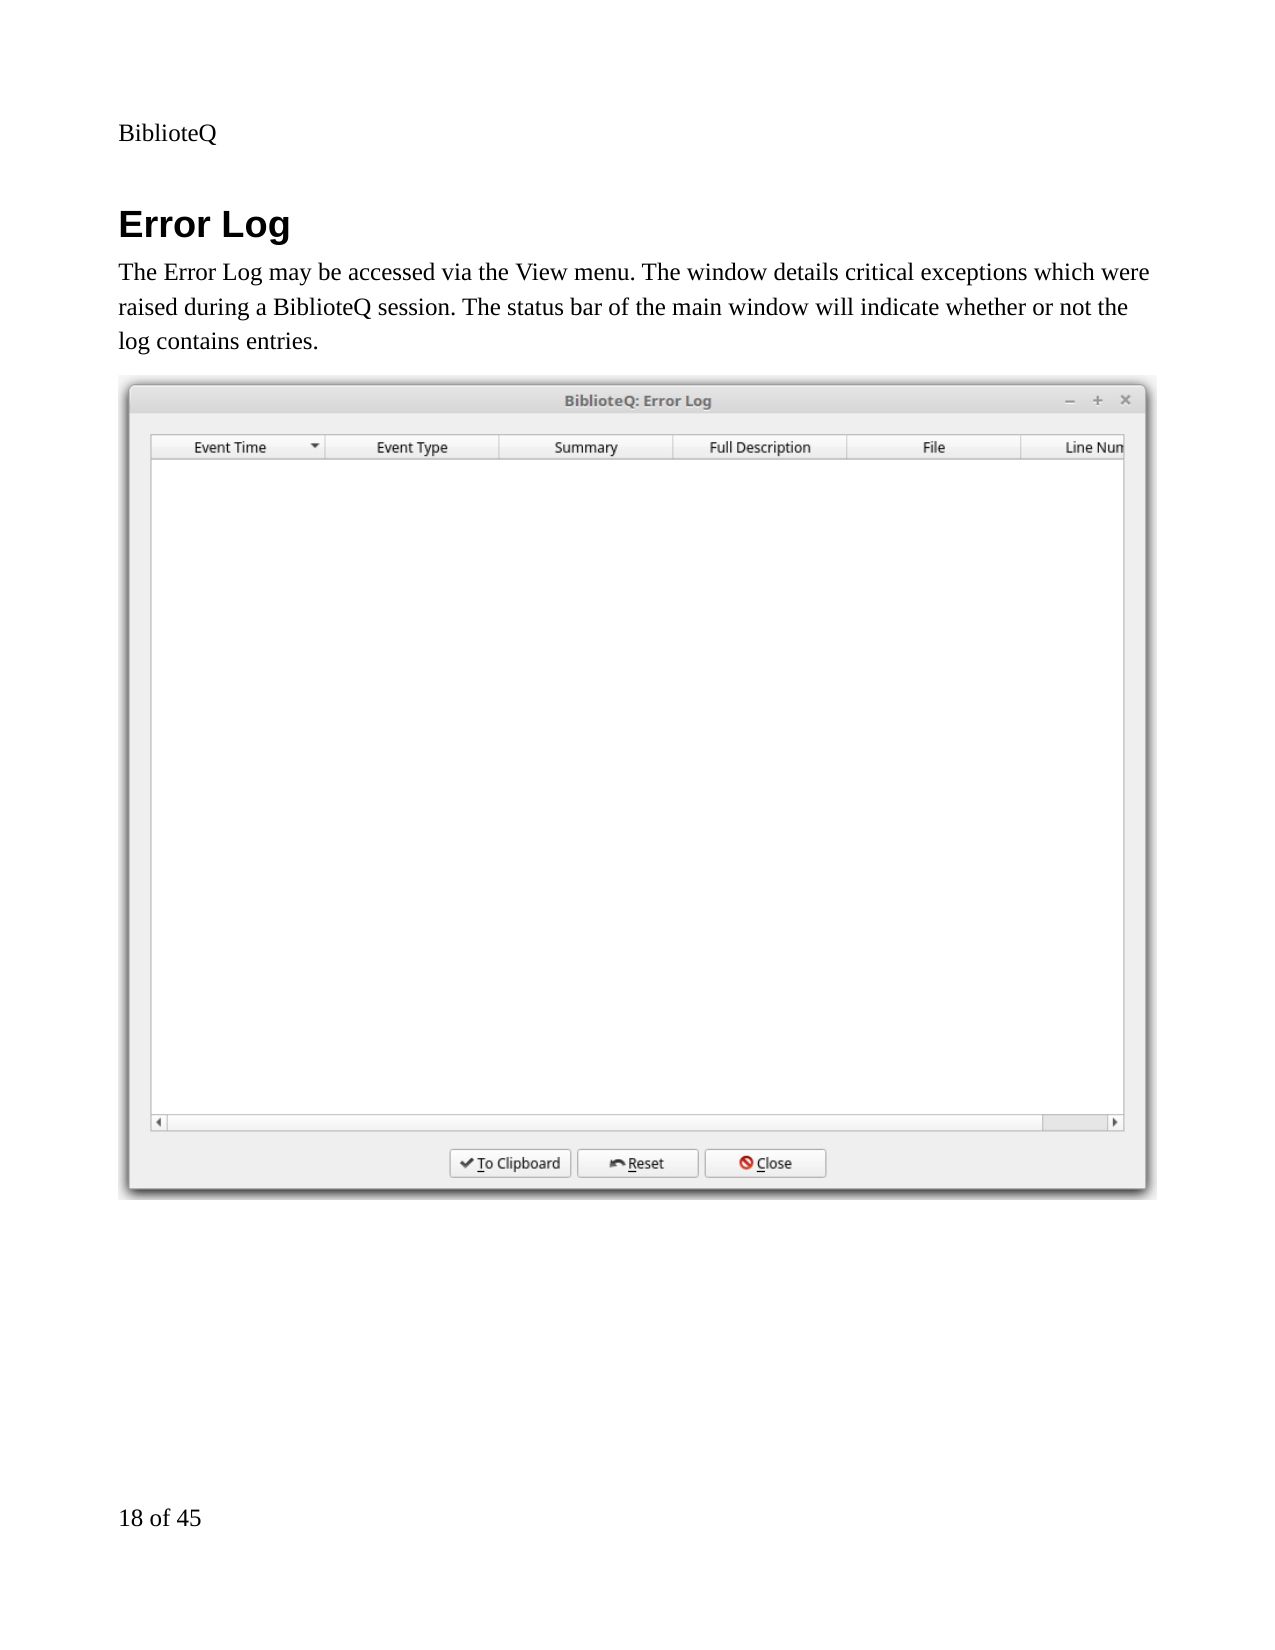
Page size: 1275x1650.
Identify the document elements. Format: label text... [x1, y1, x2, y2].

subtitle Error Log [118, 201, 1157, 245]
text The Error Log may be accessed via the View menu. The window details critical exceptions which were raised during a BiblioteQ session. The status bar of the main window will indicate whether or not the log contains entries. [118, 257, 1157, 355]
picture [118, 375, 1157, 1200]
